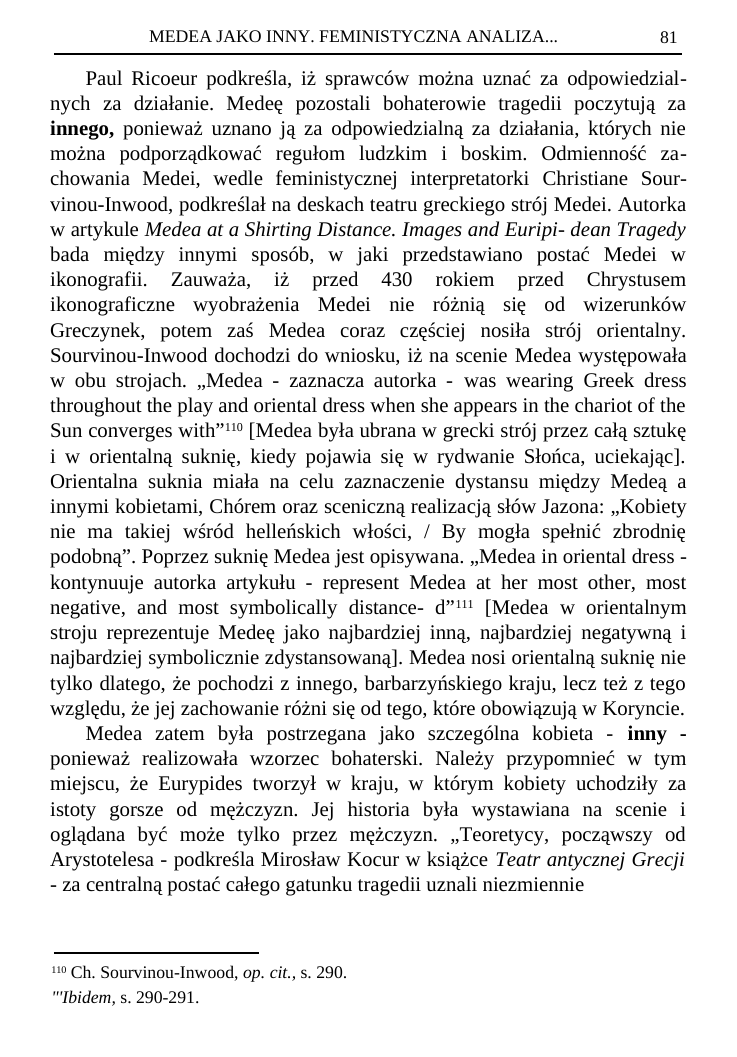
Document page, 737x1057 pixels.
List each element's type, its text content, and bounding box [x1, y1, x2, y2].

text MEDEA JAKO INNY. FEMINISTYCZNA ANALIZA... [149, 25, 583, 46]
text 81 [660, 27, 682, 48]
text Medea zatem była postrzegana jako szczególna kobieta - inny - ponieważ realizowała wzorzec bohaterski. Należy przypomnieć w tym miejscu, że Eurypides tworzył w kraju, w którym kobiety uchodziły za istoty gorsze od mężczyzn. Jej historia była wystawiana na scenie i oglądana być może tylko przez mężczyzn. „Teoretycy, począwszy od Arystotelesa - podkreśla Mirosław Kocur w książce Teatr antycznej Grecji - za centralną postać całego gatunku tragedii uznali niezmiennie [50, 721, 687, 896]
text "'Ibidem, s. 290-291. [51, 987, 437, 1007]
text Paul Ricoeur podkreśla, iż sprawców można uznać za odpowiedzial­nych za działanie. Medeę pozostali bohaterowie tragedii poczytują za innego, ponieważ uznano ją za odpowiedzialną za działania, których nie można podporządkować regułom ludzkim i boskim. Odmienność za­chowania Medei, wedle feministycznej interpretatorki Christiane Sour- vinou-Inwood, podkreślał na deskach teatru greckiego strój Medei. Autorka w artykule Medea at a Shirting Distance. Images and Euripi- dean Tragedy bada między innymi sposób, w jaki przedstawiano postać Medei w ikonografii. Zauważa, iż przed 430 rokiem przed Chrystusem ikonograficzne wyobrażenia Medei nie różnią się od wizerunków Greczynek, potem zaś Medea coraz częściej nosiła strój orientalny. Sourvinou-Inwood dochodzi do wniosku, iż na scenie Medea występo­wała w obu strojach. „Medea - zaznacza autorka - was wearing Greek dress throughout the play and oriental dress when she appears in the chariot of the Sun converges with”110 [Medea była ubrana w grecki strój przez całą sztukę i w orientalną suknię, kiedy pojawia się w rydwanie Słońca, uciekając]. Orientalna suknia miała na celu zaznaczenie dystan­su między Medeą a innymi kobietami, Chórem oraz sceniczną realiza­cją słów Jazona: „Kobiety nie ma takiej wśród helleńskich włości, / By mogła spełnić zbrodnię podobną”. Poprzez suknię Medea jest opisywa­na. „Medea in oriental dress - kontynuuje autorka artykułu - represent Medea at her most other, most negative, and most symbolically distance- d”111 [Medea w orientalnym stroju reprezentuje Medeę jako najbardziej inną, najbardziej negatywną i najbardziej symbolicznie zdystansowaną]. Medea nosi orientalną suknię nie tylko dlatego, że pochodzi z innego, barbarzyńskiego kraju, lecz też z tego względu, że jej zachowanie różni się od tego, które obowiązują w Koryncie. [50, 65, 687, 720]
text 110 Ch. Sourvinou-Inwood, op. cit., s. 290. [51, 962, 437, 982]
